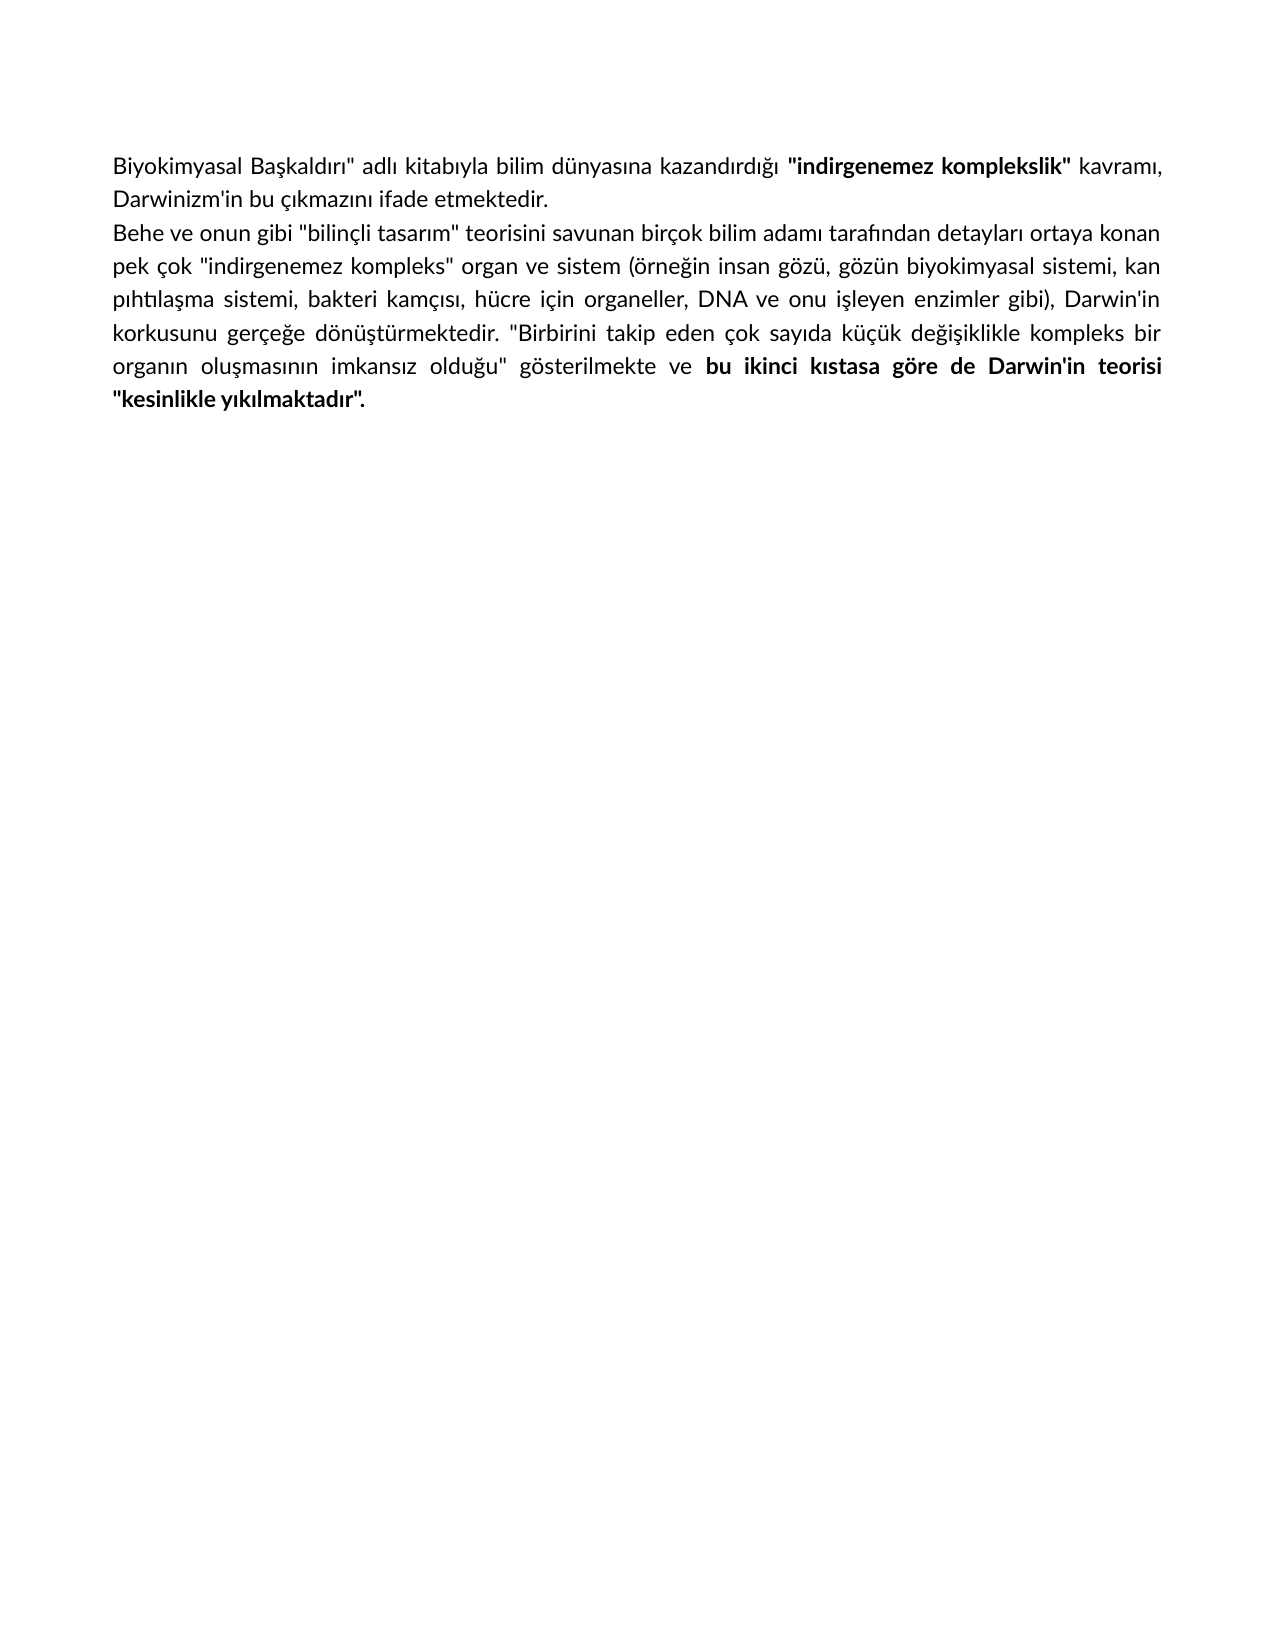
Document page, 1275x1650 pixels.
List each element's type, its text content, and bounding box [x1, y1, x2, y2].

text Behe ve onun gibi "bilinçli tasarım" teorisini savunan birçok bilim adamı tarafından detayları ortaya konan pek çok "indirgenemez kompleks" organ ve sistem (örneğin insan gözü, gözün biyokimyasal sistemi, kan pıhtılaşma sistemi, bakteri kamçısı, hücre için organeller, DNA ve onu işleyen enzimler gibi), Darwin'in korkusunu gerçeğe dönüştürmektedir. "Birbirini takip eden çok sayıda küçük değişiklikle kompleks bir organın oluşmasının imkansız olduğu" gösterilmekte ve bu ikinci kıstasa göre de Darwin'in teorisi "kesinlikle yıkılmaktadır". [112, 214, 1162, 414]
text Biyokimyasal Başkaldırı" adlı kitabıyla bilim dünyasına kazandırdığı "indirgenemez komplekslik" kavramı, Darwinizm'in bu çıkmazını ifade etmektedir. [112, 148, 1162, 214]
